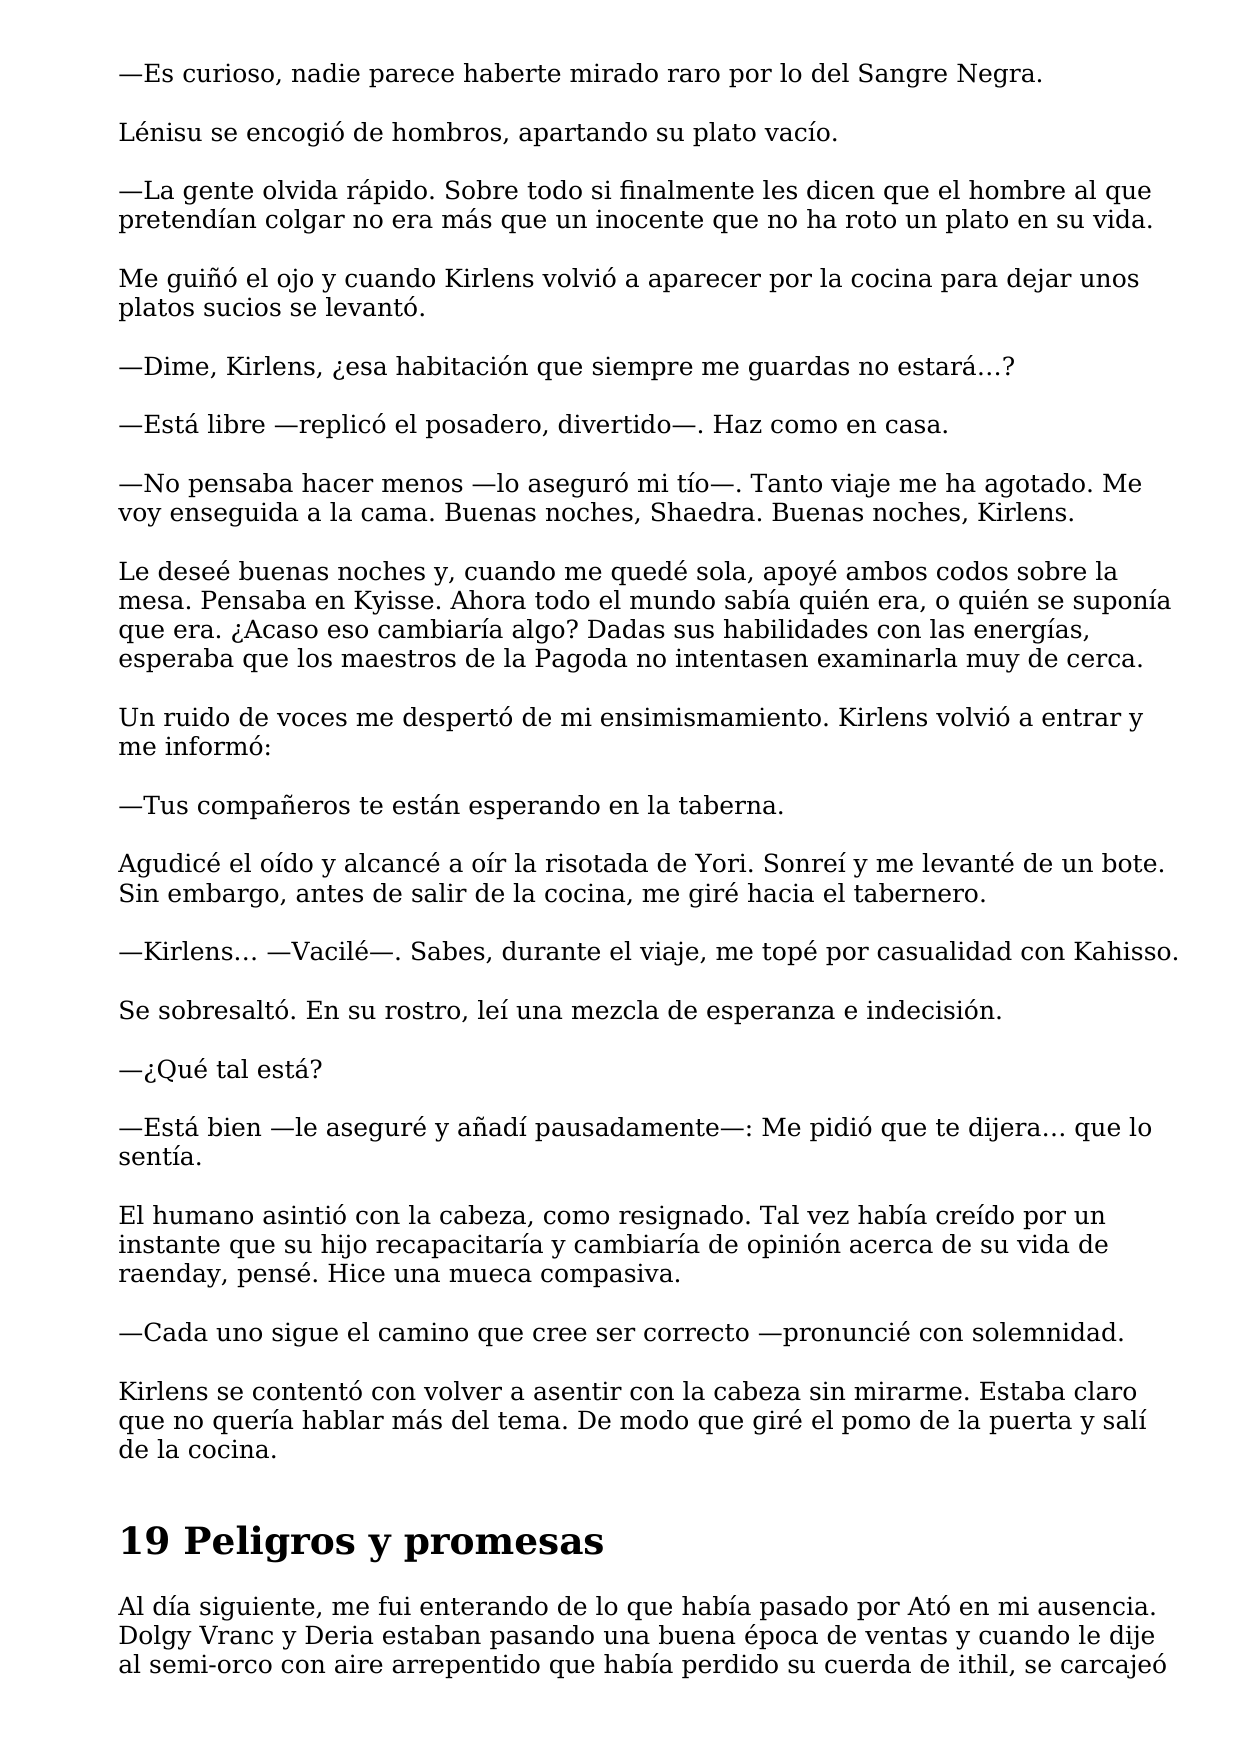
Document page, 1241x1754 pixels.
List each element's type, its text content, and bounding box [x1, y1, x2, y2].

text Se sobresaltó. En su rostro, leí una mezcla de esperanza e indecisión. [118, 996, 1181, 1025]
text —Está bien —le aseguré y añadí pausadamente—: Me pidió que te dijera… que lo sentía. [118, 1113, 1181, 1172]
text Al día siguiente, me fui enterando de lo que había pasado por Ató en mi ausencia. Dolgy Vranc y Deria estaban pasando una buena época de ventas y cuando le dije al semi-orco con aire arrepentido que había perdido su cuerda de ithil, se carcajeó [118, 1592, 1181, 1680]
text —Tus compañeros te están esperando en la taberna. [118, 791, 1181, 820]
text Me guiñó el ojo y cuando Kirlens volvió a aparecer por la cocina para dejar unos platos sucios se levantó. [118, 264, 1181, 322]
text Kirlens se contentó con volver a asentir con la cabeza sin mirarme. Estaba claro que no quería hablar más del tema. De modo que giré el pomo de la puerta y salí de la cocina. [118, 1377, 1181, 1464]
text Le deseé buenas noches y, cuando me quedé sola, apoyé ambos codos sobre la mesa. Pensaba en Kyisse. Ahora todo el mundo sabía quién era, o quién se suponía que era. ¿Acaso eso cambiaría algo? Dadas sus habilidades con las energías, esperaba que los maestros de la Pagoda no intentasen examinarla muy de cerca. [118, 557, 1181, 674]
text Un ruido de voces me despertó de mi ensimismamiento. Kirlens volvió a entrar y me informó: [118, 703, 1181, 762]
text Agudicé el oído y alcancé a oír la risotada de Yori. Sonreí y me levanté de un bote. Sin embargo, antes de salir de la cocina, me giré hacia el tabernero. [118, 850, 1181, 908]
text —Dime, Kirlens, ¿esa habitación que siempre me guardas no estará…? [118, 352, 1181, 381]
text El humano asintió con la cabeza, como resignado. Tal vez había creído por un instante que su hijo recapacitaría y cambiaría de opinión acerca de su vida de raenday, pensé. Hice una mueca compasiva. [118, 1201, 1181, 1289]
subtitle 19 Peligros y promesas [118, 1519, 1181, 1563]
text Lénisu se encogió de hombros, apartando su plato vacío. [118, 118, 1181, 147]
text —Es curioso, nadie parece haberte mirado raro por lo del Sangre Negra. [118, 59, 1181, 88]
text —La gente olvida rápido. Sobre todo si finalmente les dicen que el hombre al que pretendían colgar no era más que un inocente que no ha roto un plato en su vida. [118, 176, 1181, 235]
text —Cada uno sigue el camino que cree ser correcto —pronuncié con solemnidad. [118, 1318, 1181, 1347]
text —Kirlens… —Vacilé—. Sabes, durante el viaje, me topé por casualidad con Kahisso. [118, 937, 1181, 967]
text —No pensaba hacer menos —lo aseguró mi tío—. Tanto viaje me ha agotado. Me voy enseguida a la cama. Buenas noches, Shaedra. Buenas noches, Kirlens. [118, 469, 1181, 528]
text —Está libre —replicó el posadero, divertido—. Haz como en casa. [118, 411, 1181, 440]
text —¿Qué tal está? [118, 1055, 1181, 1084]
